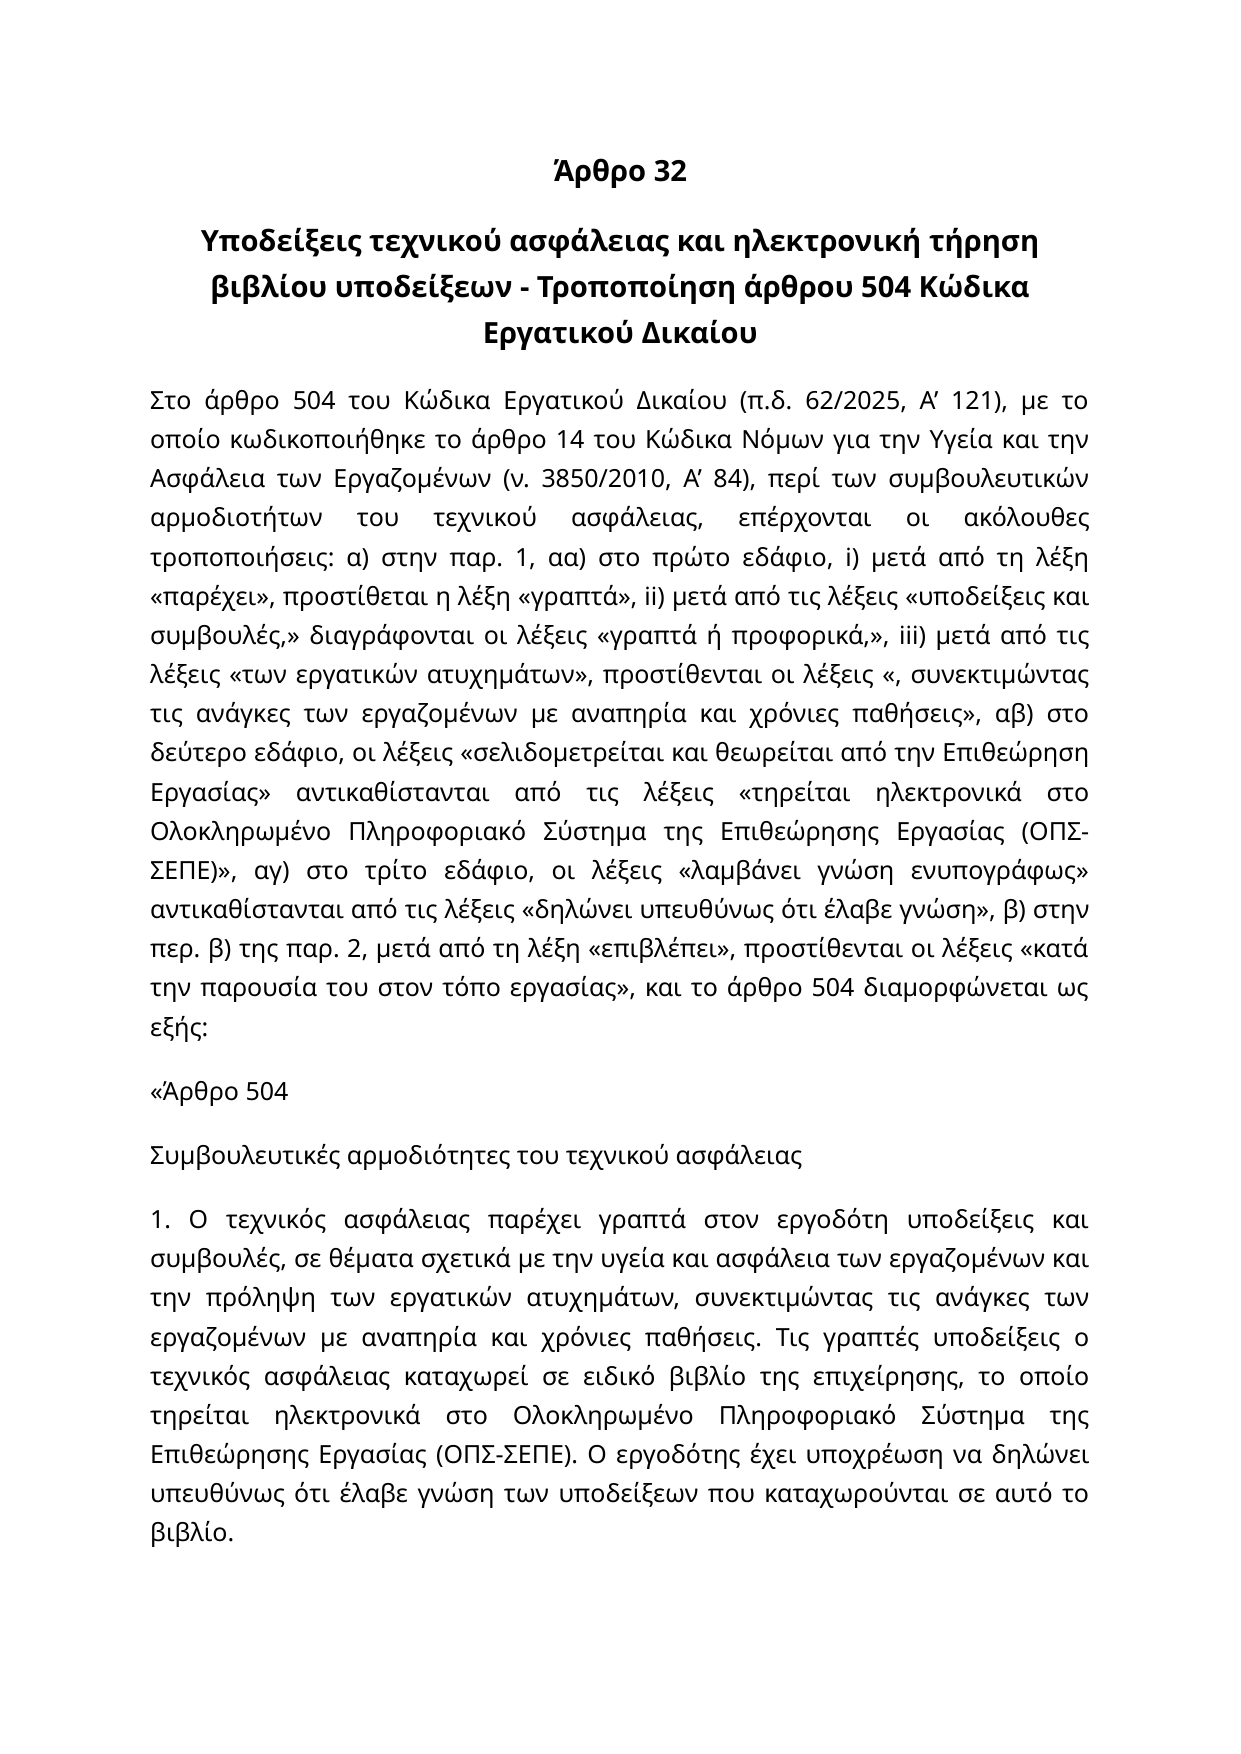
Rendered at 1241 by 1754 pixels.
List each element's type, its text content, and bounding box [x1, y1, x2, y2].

subtitle Άρθρο 32 [150, 150, 1090, 190]
text Στο άρθρο 504 του Κώδικα Εργατικού Δικαίου (π.δ. 62/2025, Α’ 121), με το οποίο κωδικοποιήθηκε το άρθρο 14 του Κώδικα Νόμων για την Υγεία και την Ασφάλεια των Εργαζομένων (ν. 3850/2010, Α’ 84), περί των συμβουλευτικών αρμοδιοτήτων του τεχνικού ασφάλειας, επέρχονται οι ακόλουθες τροποποιήσεις: α) στην παρ. 1, αα) στο πρώτο εδάφιο, i) μετά από τη λέξη «παρέχει», προστίθεται η λέξη «γραπτά», ii) μετά από τις λέξεις «υποδείξεις και συμβουλές,» διαγράφονται οι λέξεις «γραπτά ή προφορικά,», iii) μετά από τις λέξεις «των εργατικών ατυχημάτων», προστίθενται οι λέξεις «, συνεκτιμώντας τις ανάγκες των εργαζομένων με αναπηρία και χρόνιες παθήσεις», αβ) στο δεύτερο εδάφιο, οι λέξεις «σελιδομετρείται και θεωρείται από την Επιθεώρηση Εργασίας» αντικαθίστανται από τις λέξεις «τηρείται ηλεκτρονικά στο Ολοκληρωμένο Πληροφοριακό Σύστημα της Επιθεώρησης Εργασίας (ΟΠΣ-ΣΕΠΕ)», αγ) στο τρίτο εδάφιο, οι λέξεις «λαμβάνει γνώση ενυπογράφως» αντικαθίστανται από τις λέξεις «δηλώνει υπευθύνως ότι έλαβε γνώση», β) στην περ. β) της παρ. 2, μετά από τη λέξη «επιβλέπει», προστίθενται οι λέξεις «κατά την παρουσία του στον τόπο εργασίας», και το άρθρο 504 διαμορφώνεται ως εξής: [150, 382, 1090, 1043]
text 1. Ο τεχνικός ασφάλειας παρέχει γραπτά στον εργοδότη υποδείξεις και συμβουλές, σε θέματα σχετικά με την υγεία και ασφάλεια των εργαζομένων και την πρόληψη των εργατικών ατυχημάτων, συνεκτιμώντας τις ανάγκες των εργαζομένων με αναπηρία και χρόνιες παθήσεις. Τις γραπτές υποδείξεις ο τεχνικός ασφάλειας καταχωρεί σε ειδικό βιβλίο της επιχείρησης, το οποίο τηρείται ηλεκτρονικά στο Ολοκληρωμένο Πληροφοριακό Σύστημα της Επιθεώρησης Εργασίας (ΟΠΣ-ΣΕΠΕ). Ο εργοδότης έχει υποχρέωση να δηλώνει υπευθύνως ότι έλαβε γνώση των υποδείξεων που καταχωρούνται σε αυτό το βιβλίο. [150, 1202, 1090, 1549]
text «Άρθρο 504 [150, 1073, 1090, 1107]
subtitle Υποδείξεις τεχνικού ασφάλειας και ηλεκτρονική τήρηση βιβλίου υποδείξεων - Τροποποίηση άρθρου 504 Κώδικα Εργατικού Δικαίου [150, 221, 1090, 352]
text Συμβουλευτικές αρμοδιότητες του τεχνικού ασφάλειας [150, 1137, 1090, 1172]
